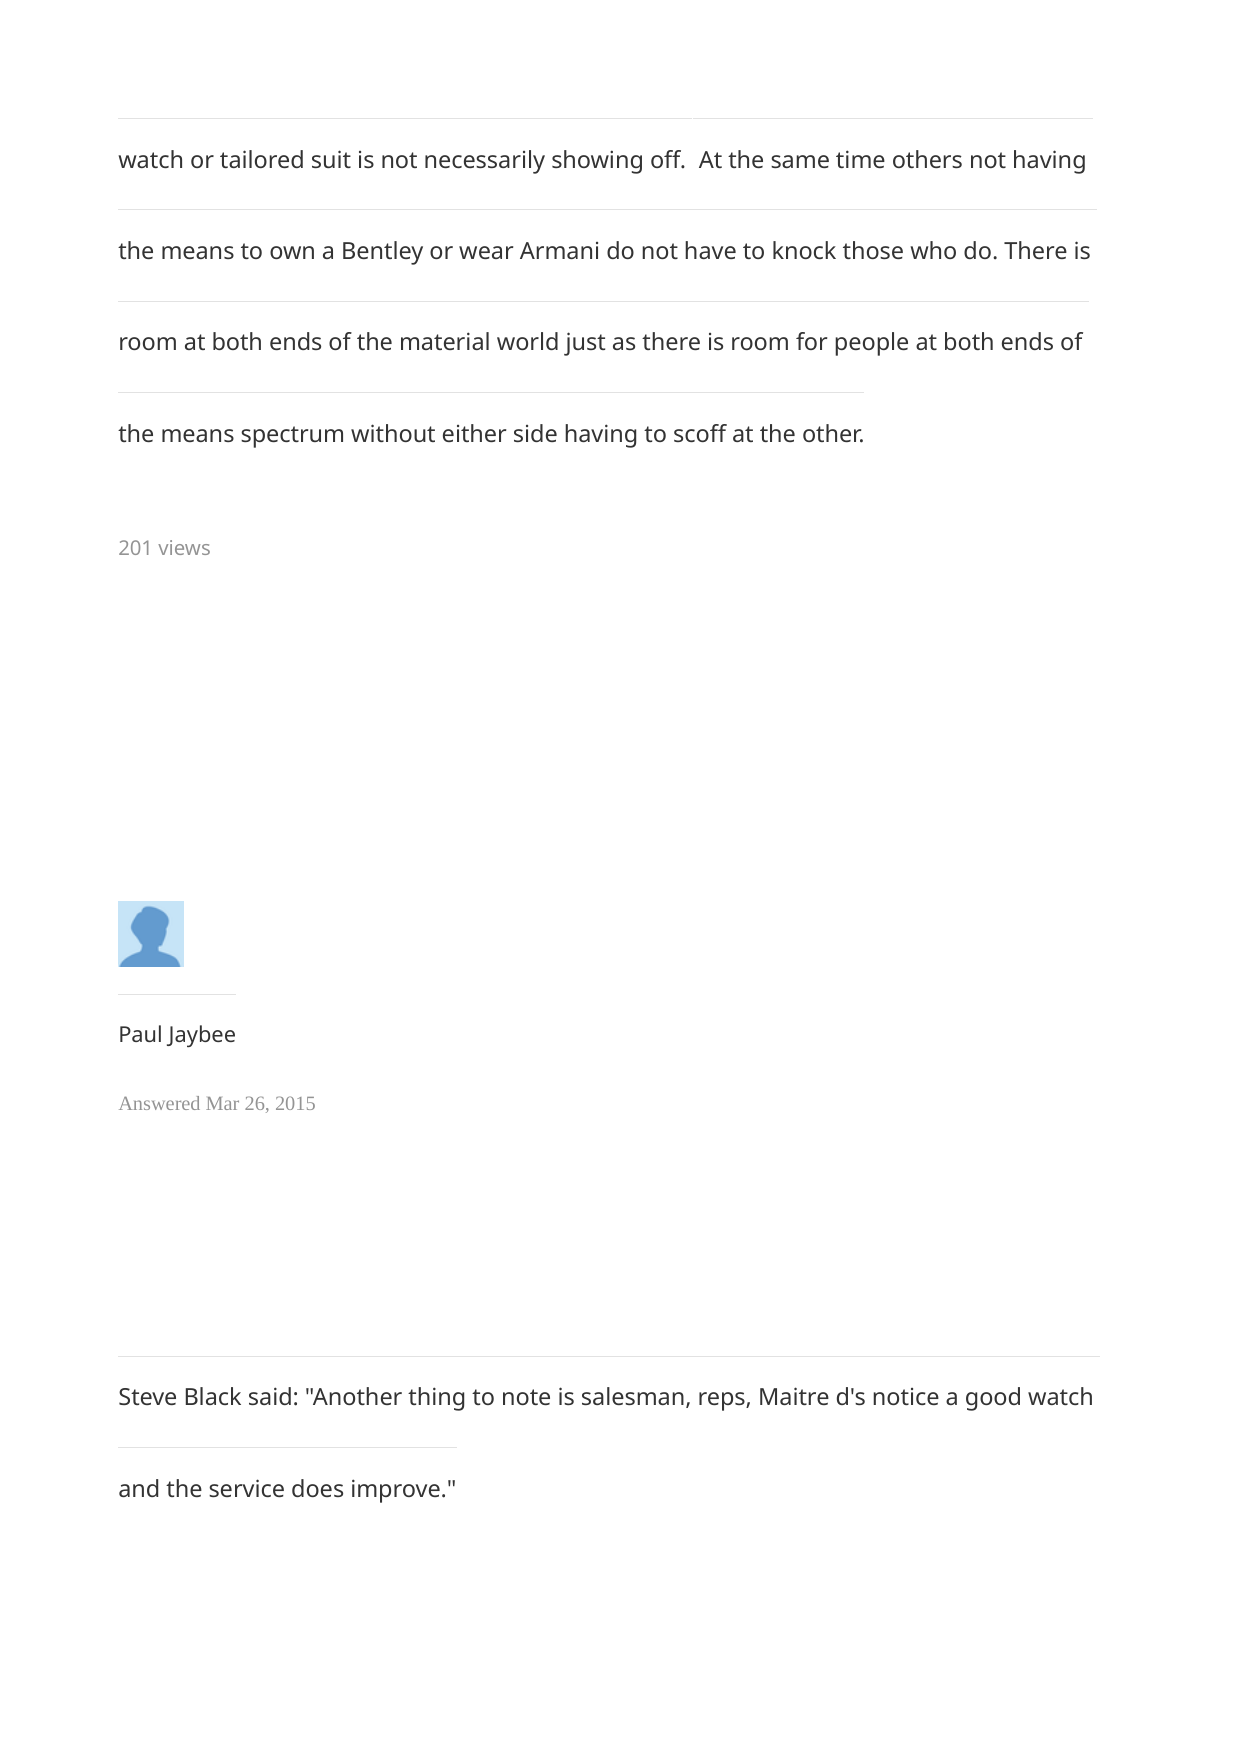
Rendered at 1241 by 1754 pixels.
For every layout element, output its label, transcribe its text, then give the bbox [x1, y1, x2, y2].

text Steve Black said: "Another thing to note is salesman, reps, Maitre d's notice a good watch and the service does improve." [118, 1356, 1122, 1595]
picture [118, 901, 184, 967]
text 201 views [118, 533, 1122, 561]
text Answered Mar 26, 2015 [118, 1091, 1122, 1115]
text watch or tailored suit is not necessarily showing off. At the same time others not having the means to own a Bentley or wear Armani do not have to knock those who do. There is room at both ends of the material world just as there is room for people at both ends of the means spectrum without either side having to scoff at the other. [118, 118, 1122, 449]
text Paul Jaybee [118, 993, 1109, 1048]
